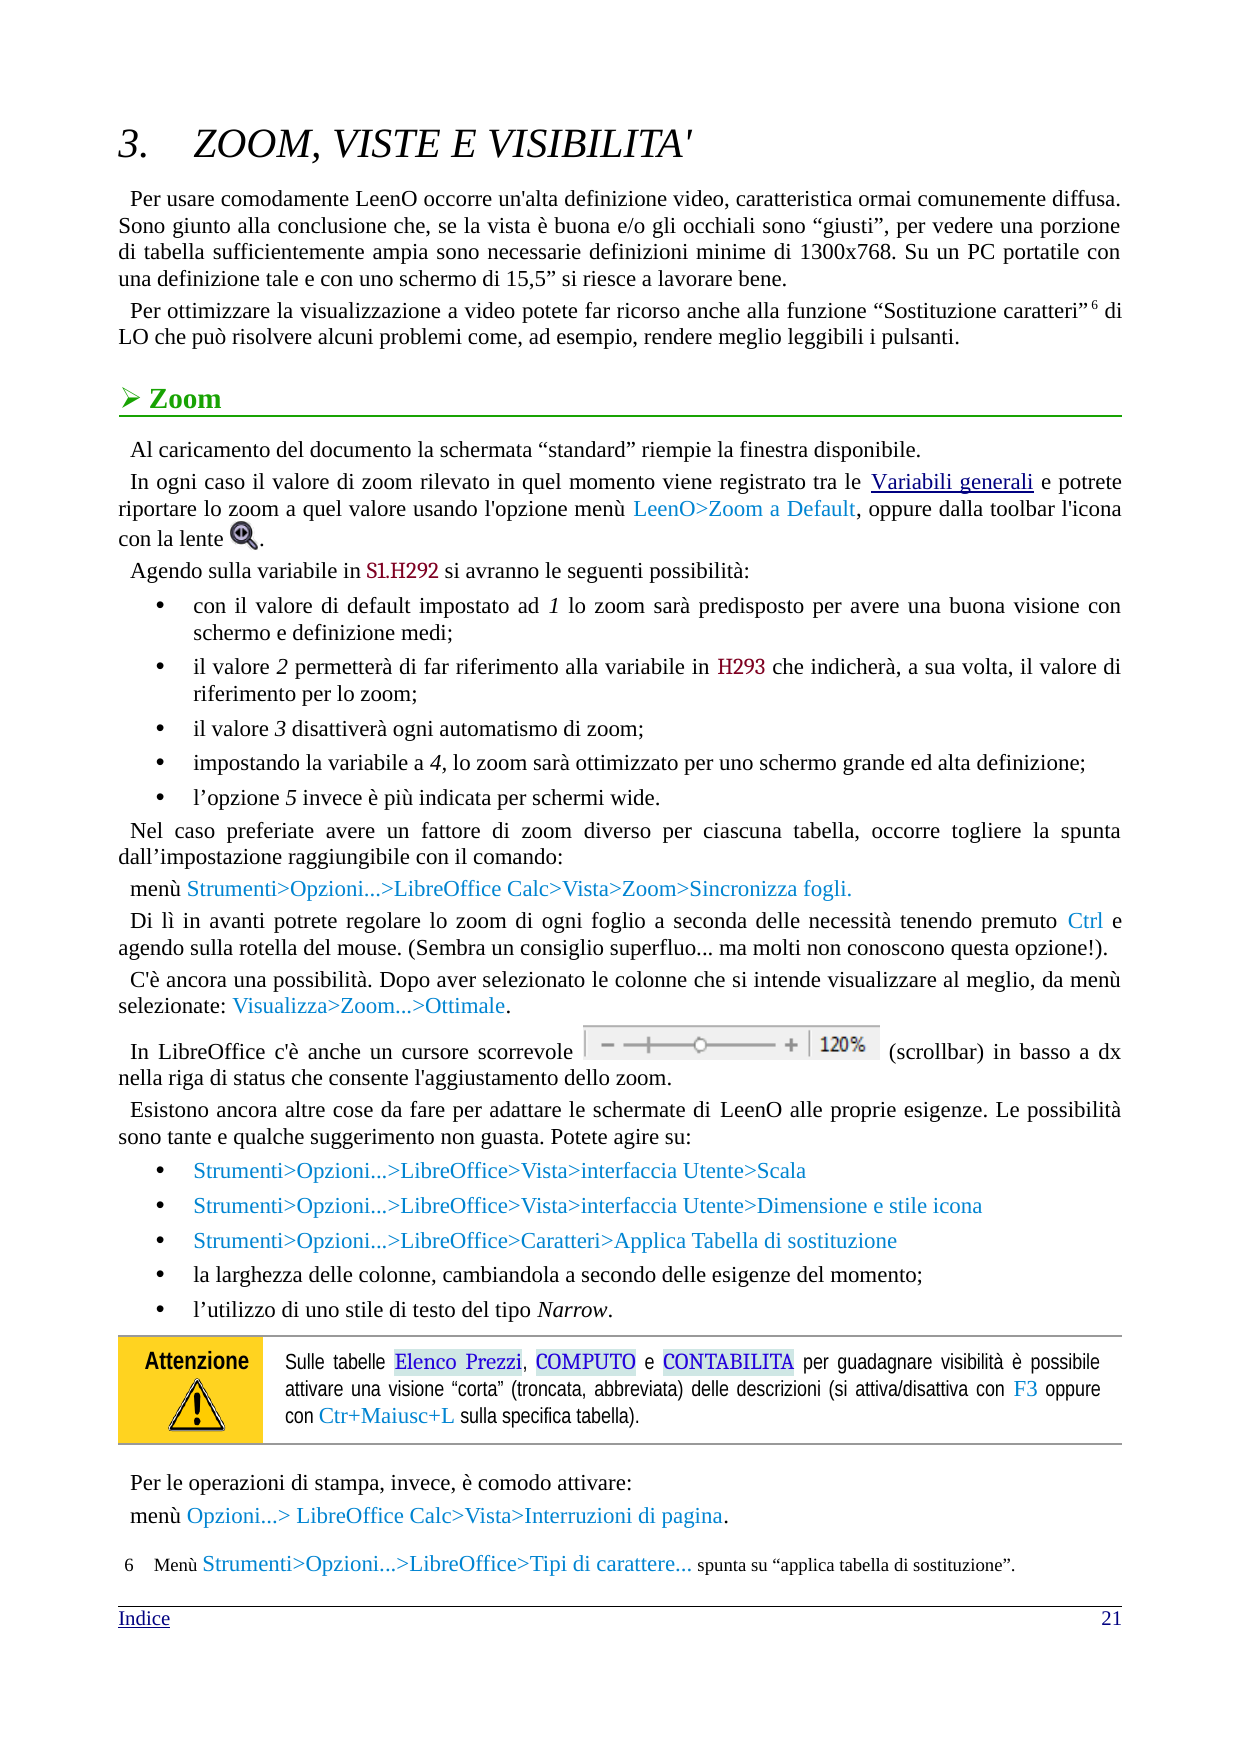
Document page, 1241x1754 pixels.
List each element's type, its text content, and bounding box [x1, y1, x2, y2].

text menù Opzioni...> LibreOffice Calc>Vista>Interruzioni di pagina. [118, 1502, 1122, 1528]
list con il valore di default impostato ad 1 lo zoom sarà predisposto per avere una buona visione con schermo e definizione medi; [156, 590, 1122, 645]
text Per ottimizzare la visualizzazione a video potete far ricorso anche alla funzione “Sostituzione caratteri” di LO che può risolvere alcuni problemi come, ad esempio, rendere meglio leggibili i pulsanti. [118, 297, 1122, 349]
picture [229, 521, 259, 551]
text Menù Strumenti>Opzioni...>LibreOffice>Tipi di carattere... spunta su “applica tabella di sostituzione”. [124, 1550, 1122, 1576]
list Strumenti>Opzioni...>LibreOffice>Vista>interfaccia Utente>Scala [156, 1155, 1122, 1184]
table_header Sulle tabelle Elenco Prezzi, COMPUTO e CONTABILITA per guadagnare visibilità è possibile attivare una visione “corta” (troncata, abbreviata) delle descrizioni (si attiva/disattiva con F3 oppure con Ctr+Maiusc+L sulla specifica tabella). [264, 1337, 1122, 1443]
list Strumenti>Opzioni...>LibreOffice>Caratteri>Applica Tabella di sostituzione [156, 1224, 1122, 1253]
list il valore 3 disattiverà ogni automatismo di zoom; [156, 713, 1122, 741]
picture [164, 1374, 229, 1435]
picture [583, 1025, 880, 1060]
text In ogni caso il valore di zoom rilevato in quel momento viene registrato tra le Variabili generali e potrete riportare lo zoom a quel valore usando l'opzione menù LeenO>Zoom a Default, oppure dalla toolbar l'icona con la lente . [118, 468, 1122, 551]
list impostando la variabile a 4, lo zoom sarà ottimizzato per uno schermo grande ed alta definizione; [156, 747, 1122, 776]
text menù Strumenti>Opzioni...>LibreOffice Calc>Vista>Zoom>Sincronizza fogli. [118, 875, 1122, 902]
text Per le operazioni di stampa, invece, è comodo attivare: [118, 1469, 1122, 1496]
text Di lì in avanti potrete regolare lo zoom di ogni foglio a seconda delle necessità tenendo premuto Ctrl e agendo sulla rotella del mouse. (Sembra un consiglio superfluo... ma molti non conoscono questa opzione!). [118, 908, 1122, 960]
text Nel caso preferiate avere un fattore di zoom diverso per ciascuna tabella, occorre togliere la spunta dall’impostazione raggiungibile con il comando: [118, 817, 1122, 869]
text Esistono ancora altre cose da fare per adattare le schermate di LeenO alle proprie esigenze. Le possibilità sono tante e qualche suggerimento non guasta. Potete agire su: [118, 1097, 1122, 1149]
list il valore 2 permetterà di far riferimento alla variabile in H293 che indicherà, a sua volta, il valore di riferimento per lo zoom; [156, 651, 1122, 707]
text In LibreOffice c'è anche un cursore scorrevole (scrollbar) in basso a dx nella riga di status che consente l'aggiustamento dello zoom. [118, 1025, 1122, 1091]
list Strumenti>Opzioni...>LibreOffice>Vista>interfaccia Utente>Dimensione e stile icona [156, 1190, 1122, 1219]
text Agendo sulla variabile in S1.H292 si avranno le seguenti possibilità: [118, 557, 1122, 584]
list la larghezza delle colonne, cambiandola a secondo delle esigenze del momento; [156, 1259, 1122, 1288]
table_header Attenzione [118, 1337, 263, 1443]
subtitle ZOOM, VISTE E VISIBILITA' [118, 118, 1122, 166]
list l’utilizzo di uno stile di testo del tipo Narrow. [156, 1294, 1122, 1323]
subtitle Zoom [119, 381, 1122, 415]
list l’opzione 5 invece è più indicata per schermi wide. [156, 782, 1122, 811]
text Per usare comodamente LeenO occorre un'alta definizione video, caratteristica ormai comunemente diffusa. Sono giunto alla conclusione che, se la vista è buona e/o gli occhiali sono “giusti”, per vedere una porzione di tabella sufficientemente ampia sono necessarie definizioni minime di 1300x768. Su un PC portatile con una definizione tale e con uno schermo di 15,5” si riesce a lavorare bene. [118, 186, 1122, 291]
text C'è ancora una possibilità. Dopo aver selezionato le colonne che si intende visualizzare al meglio, da menù selezionate: Visualizza>Zoom...>Ottimale. [118, 966, 1122, 1019]
text Al caricamento del documento la schermata “standard” riempie la finestra disponibile. [118, 436, 1122, 462]
